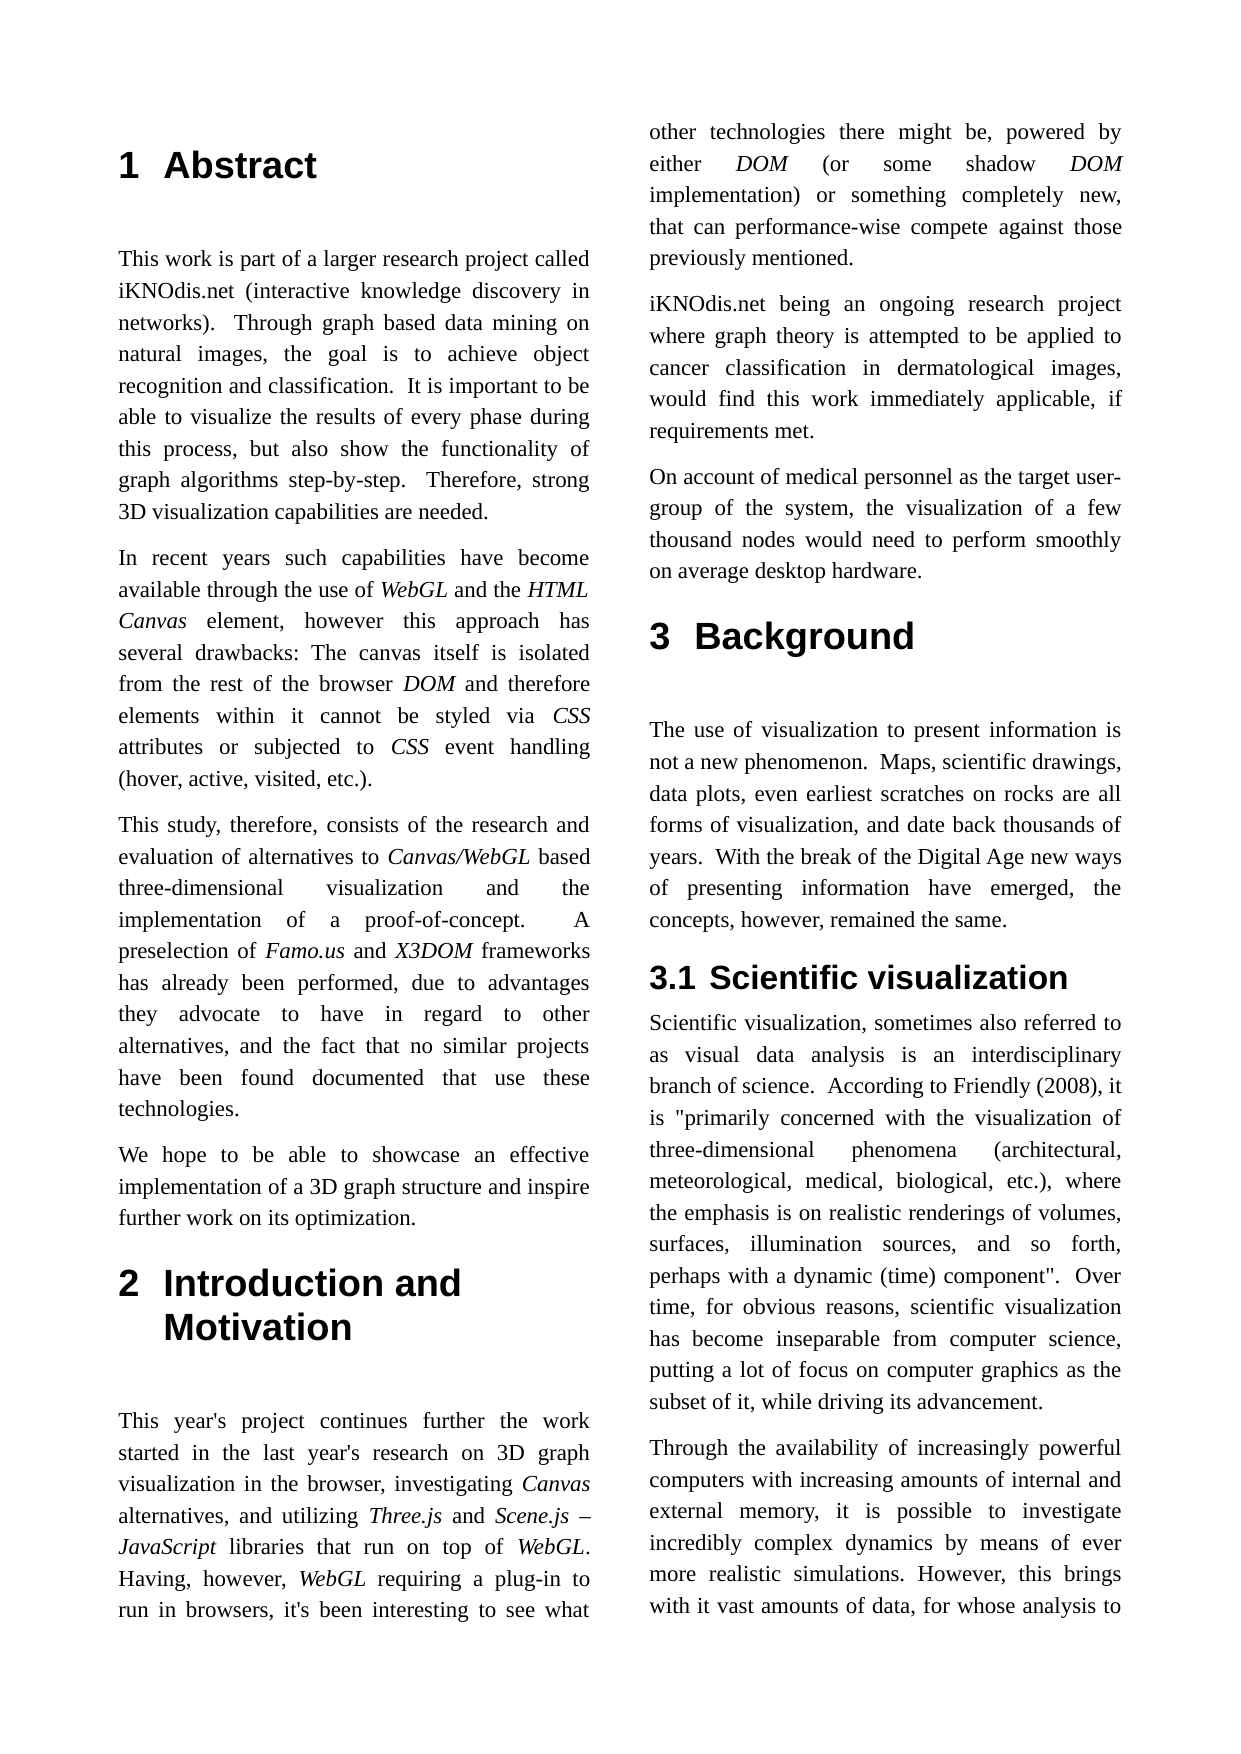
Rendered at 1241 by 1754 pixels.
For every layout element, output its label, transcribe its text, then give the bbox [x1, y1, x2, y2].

text The use of visualization to present information is not a new phenomenon. Maps, scientific drawings, data plots, even earliest scratches on rocks are all forms of visualization, and date back thousands of years. With the break of the Digital Age new ways of presenting information have emerged, the concepts, however, remained the same. [649, 716, 1122, 932]
subtitle 3.1 Scientific visualization [649, 958, 1122, 997]
text This study, therefore, consists of the research and evaluation of alternatives to Canvas/WebGL based three-dimensional visualization and the implementation of a proof-of-concept. A preselection of Famo.us and X3DOM frameworks has already been performed, due to advantages they advocate to have in regard to other alternatives, and the fact that no similar projects have been found documented that use these technologies. [118, 811, 590, 1122]
text In recent years such capabilities have become available through the use of WebGL and the HTML Canvas element, however this approach has several drawbacks: The canvas itself is isolated from the rest of the browser DOM and therefore elements within it cannot be styled via CSS attributes or subjected to CSS event handling (hover, active, visited, etc.). [118, 544, 590, 791]
text Scientific visualization, sometimes also referred to as visual data analysis is an interdisciplinary branch of science. According to Friendly (2008), it is "primarily concerned with the visualization of three-dimensional phenomena (architectural, meteorological, medical, biological, etc.), where the emphasis is on realistic renderings of volumes, surfaces, illumination sources, and so forth, perhaps with a dynamic (time) component". Over time, for obvious reasons, scientific visualization has become inseparable from computer science, putting a lot of focus on computer graphics as the subset of it, while driving its advancement. [649, 1009, 1122, 1414]
text iKNOdis.net being an ongoing research project where graph theory is attempted to be applied to cancer classification in dermatological images, would find this work immediately applicable, if requirements met. [649, 291, 1122, 443]
text This work is part of a larger research project called iKNOdis.net (interactive knowledge discovery in networks). Through graph based data mining on natural images, the goal is to achieve object recognition and classification. It is important to be able to visualize the results of every phase during this process, but also show the functionality of graph algorithms step-by-step. Therefore, strong 3D visualization capabilities are needed. [118, 245, 590, 524]
subtitle 3 Background [649, 614, 1122, 658]
text On account of medical personnel as the target user-group of the system, the visualization of a few thousand nodes would need to perform smoothly on average desktop hardware. [649, 463, 1122, 584]
text We hope to be able to showcase an effective implementation of a 3D graph structure and inspire further work on its optimization. [118, 1141, 590, 1231]
text other technologies there might be, powered by either DOM (or some shadow DOM implementation) or something completely new, that can performance-wise compete against those previously mentioned. [649, 118, 1122, 271]
text This year's project continues further the work started in the last year's research on 3D graph visualization in the browser, investigating Canvas alternatives, and utilizing Three.js and Scene.js – JavaScript libraries that run on top of WebGL. Having, however, WebGL requiring a plug-in to run in browsers, it's been interesting to see what [118, 1407, 590, 1623]
text Through the availability of increasingly powerful computers with increasing amounts of internal and external memory, it is possible to investigate incredibly complex dynamics by means of ever more realistic simulations. However, this brings with it vast amounts of data, for whose analysis to [649, 1434, 1122, 1618]
subtitle 1 Abstract [118, 143, 590, 187]
subtitle 2 Introduction and Motivation [118, 1261, 590, 1348]
